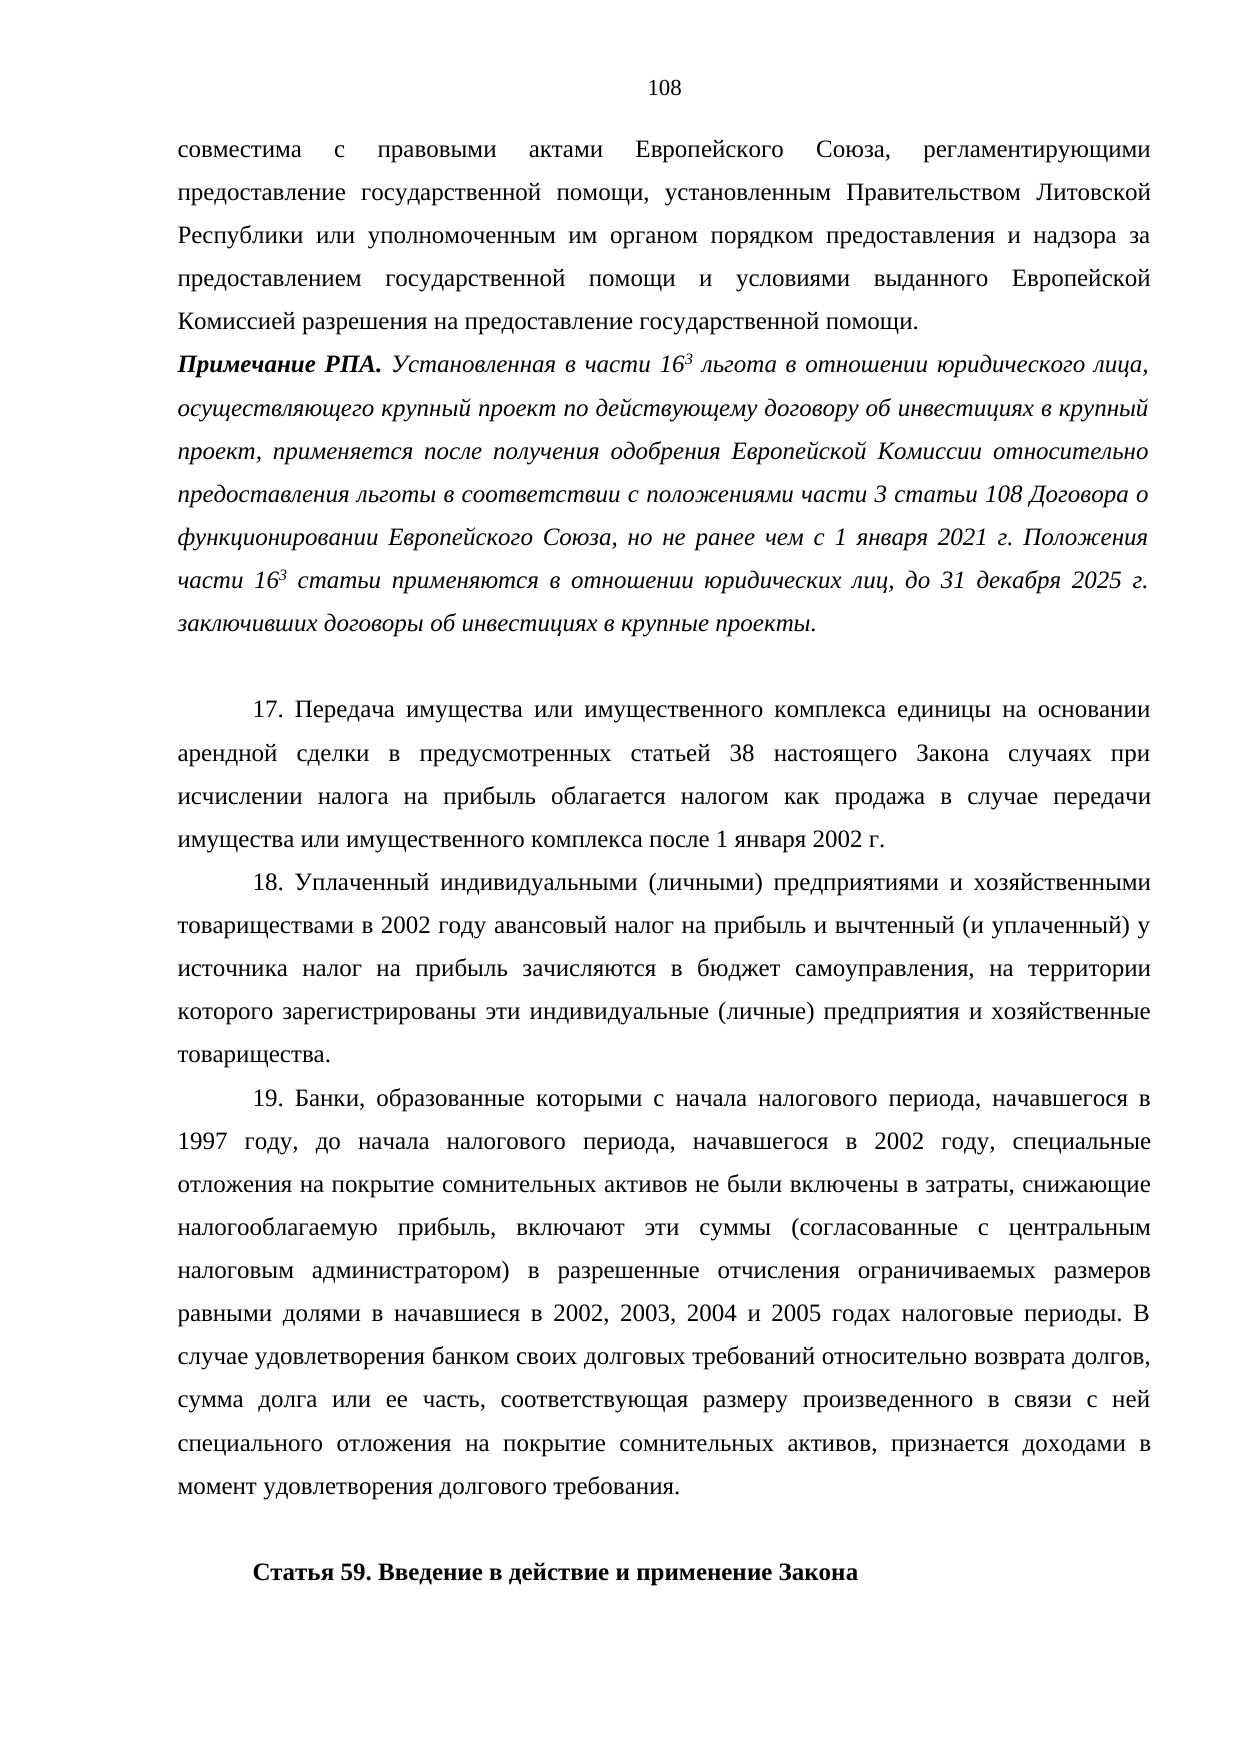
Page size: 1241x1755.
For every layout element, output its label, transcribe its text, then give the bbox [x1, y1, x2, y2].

text 17. Передача имущества или имущественного комплекса единицы на основании арендной сделки в предусмотренных статьей 38 настоящего Закона случаях при исчислении налога на прибыль облагается налогом как продажа в случае передачи имущества или имущественного комплекса после 1 января 2002 г. [177, 694, 1152, 853]
text Статья 59. Введение в действие и применение Закона [177, 1557, 1152, 1586]
text совместима с правовыми актами Европейского Союза, регламентирующими предоставление государственной помощи, установленным Правительством Литовской Республики или уполномоченным им органом порядком предоставления и надзора за предоставлением государственной помощи и условиями выданного Европейской Комиссией разрешения на предоставление государственной помощи. [177, 134, 1152, 335]
text 19. Банки, образованные которыми с начала налогового периода, начавшегося в 1997 году, до начала налогового периода, начавшегося в 2002 году, специальные отложения на покрытие сомнительных активов не были включены в затраты, снижающие налогооблагаемую прибыль, включают эти суммы (согласованные с центральным налоговым администратором) в разрешенные отчисления ограничиваемых размеров равными долями в начавшиеся в 2002, 2003, 2004 и 2005 годах налоговые периоды. В случае удовлетворения банком своих долговых требований относительно возврата долгов, сумма долга или ее часть, соответствующая размеру произведенного в связи с ней специального отложения на покрытие сомнительных активов, признается доходами в момент удовлетворения долгового требования. [177, 1083, 1152, 1499]
text Примечание РПА. Установленная в части 163 льгота в отношении юридического лица, осуществляющего крупный проект по действующему договору об инвестициях в крупный проект, применяется после получения одобрения Европейской Комиссии относительно предоставления льготы в соответствии с положениями части 3 статьи 108 Договора о функционировании Европейского Союза, но не ранее чем с 1 января 2021 г. Положения части 163 статьи применяются в отношении юридических лиц, до 31 декабря 2025 г. заключивших договоры об инвестициях в крупные проекты. [177, 349, 1152, 637]
text 18. Уплаченный индивидуальными (личными) предприятиями и хозяйственными товариществами в 2002 году авансовый налог на прибыль и вычтенный (и уплаченный) у источника налог на прибыль зачисляются в бюджет самоуправления, на территории которого зарегистрированы эти индивидуальные (личные) предприятия и хозяйственные товарищества. [177, 867, 1152, 1068]
